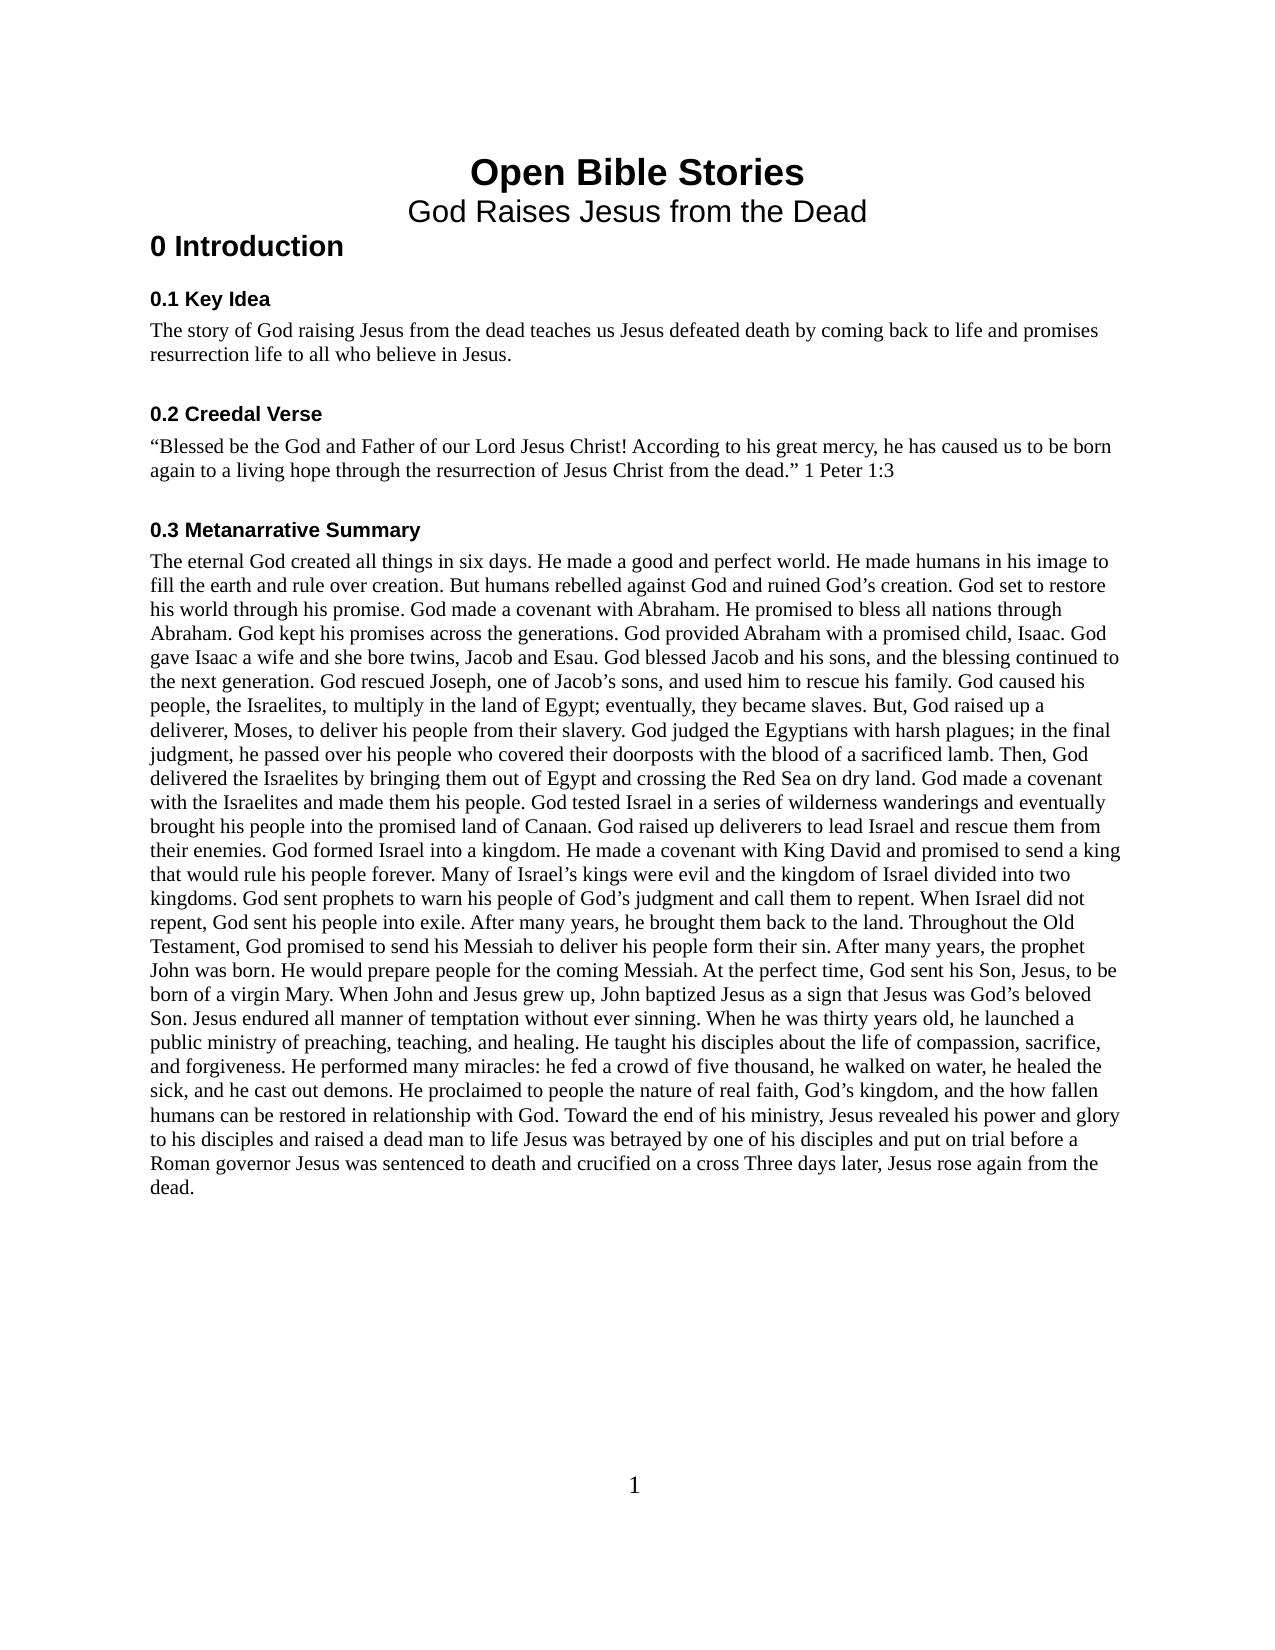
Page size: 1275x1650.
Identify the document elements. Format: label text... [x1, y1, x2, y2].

subtitle 0.3 Metanarrative Summary [150, 518, 1125, 542]
text The eternal God created all things in six days. He made a good and perfect world. He made humans in his image to fill the earth and rule over creation. But humans rebelled against God and ruined God’s creation. God set to restore his world through his promise. God made a covenant with Abraham. He promised to bless all nations through Abraham. God kept his promises across the generations. God provided Abraham with a promised child, Isaac. God gave Isaac a wife and she bore twins, Jacob and Esau. God blessed Jacob and his sons, and the blessing continued to the next generation. God rescued Joseph, one of Jacob’s sons, and used him to rescue his family. God caused his people, the Israelites, to multiply in the land of Egypt; eventually, they became slaves. But, God raised up a deliverer, Moses, to deliver his people from their slavery. God judged the Egyptians with harsh plagues; in the final judgment, he passed over his people who covered their doorposts with the blood of a sacrificed lamb. Then, God delivered the Israelites by bringing them out of Egypt and crossing the Red Sea on dry land. God made a covenant with the Israelites and made them his people. God tested Israel in a series of wilderness wanderings and eventually brought his people into the promised land of Canaan. God raised up deliverers to lead Israel and rescue them from their enemies. God formed Israel into a kingdom. He made a covenant with King David and promised to send a king that would rule his people forever. Many of Israel’s kings were evil and the kingdom of Israel divided into two kingdoms. God sent prophets to warn his people of God’s judgment and call them to repent. When Israel did not repent, God sent his people into exile. After many years, he brought them back to the land. Throughout the Old Testament, God promised to send his Messiah to deliver his people form their sin. After many years, the prophet John was born. He would prepare people for the coming Messiah. At the perfect time, God sent his Son, Jesus, to be born of a virgin Mary. When John and Jesus grew up, John baptized Jesus as a sign that Jesus was God’s beloved Son. Jesus endured all manner of temptation without ever sinning. When he was thirty years old, he launched a public ministry of preaching, teaching, and healing. He taught his disciples about the life of compassion, sacrifice, and forgiveness. He performed many miracles: he fed a crowd of five thousand, he walked on water, he healed the sick, and he cast out demons. He proclaimed to people the nature of real faith, God’s kingdom, and the how fallen humans can be restored in relationship with God. Toward the end of his ministry, Jesus revealed his power and glory to his disciples and raised a dead man to life Jesus was betrayed by one of his disciples and put on trial before a Roman governor Jesus was sentenced to death and crucified on a cross Three days later, Jesus rose again from the dead. [150, 549, 1125, 1199]
title Open Bible Stories [150, 150, 1125, 193]
subtitle 0 Introduction [150, 229, 1125, 263]
text The story of God raising Jesus from the dead teaches us Jesus defeated death by coming back to life and promises resurrection life to all who believe in Jesus. [150, 318, 1125, 366]
text “Blessed be the God and Father of our Lord Jesus Christ! According to his great mercy, he has caused us to be born again to a living hope through the resurrection of Jesus Christ from the dead.” 1 Peter 1:3 [150, 433, 1125, 482]
subtitle 0.1 Key Idea [150, 287, 1125, 311]
subtitle God Raises Jesus from the Dead [150, 193, 1125, 229]
subtitle 0.2 Creedal Verse [150, 402, 1125, 426]
